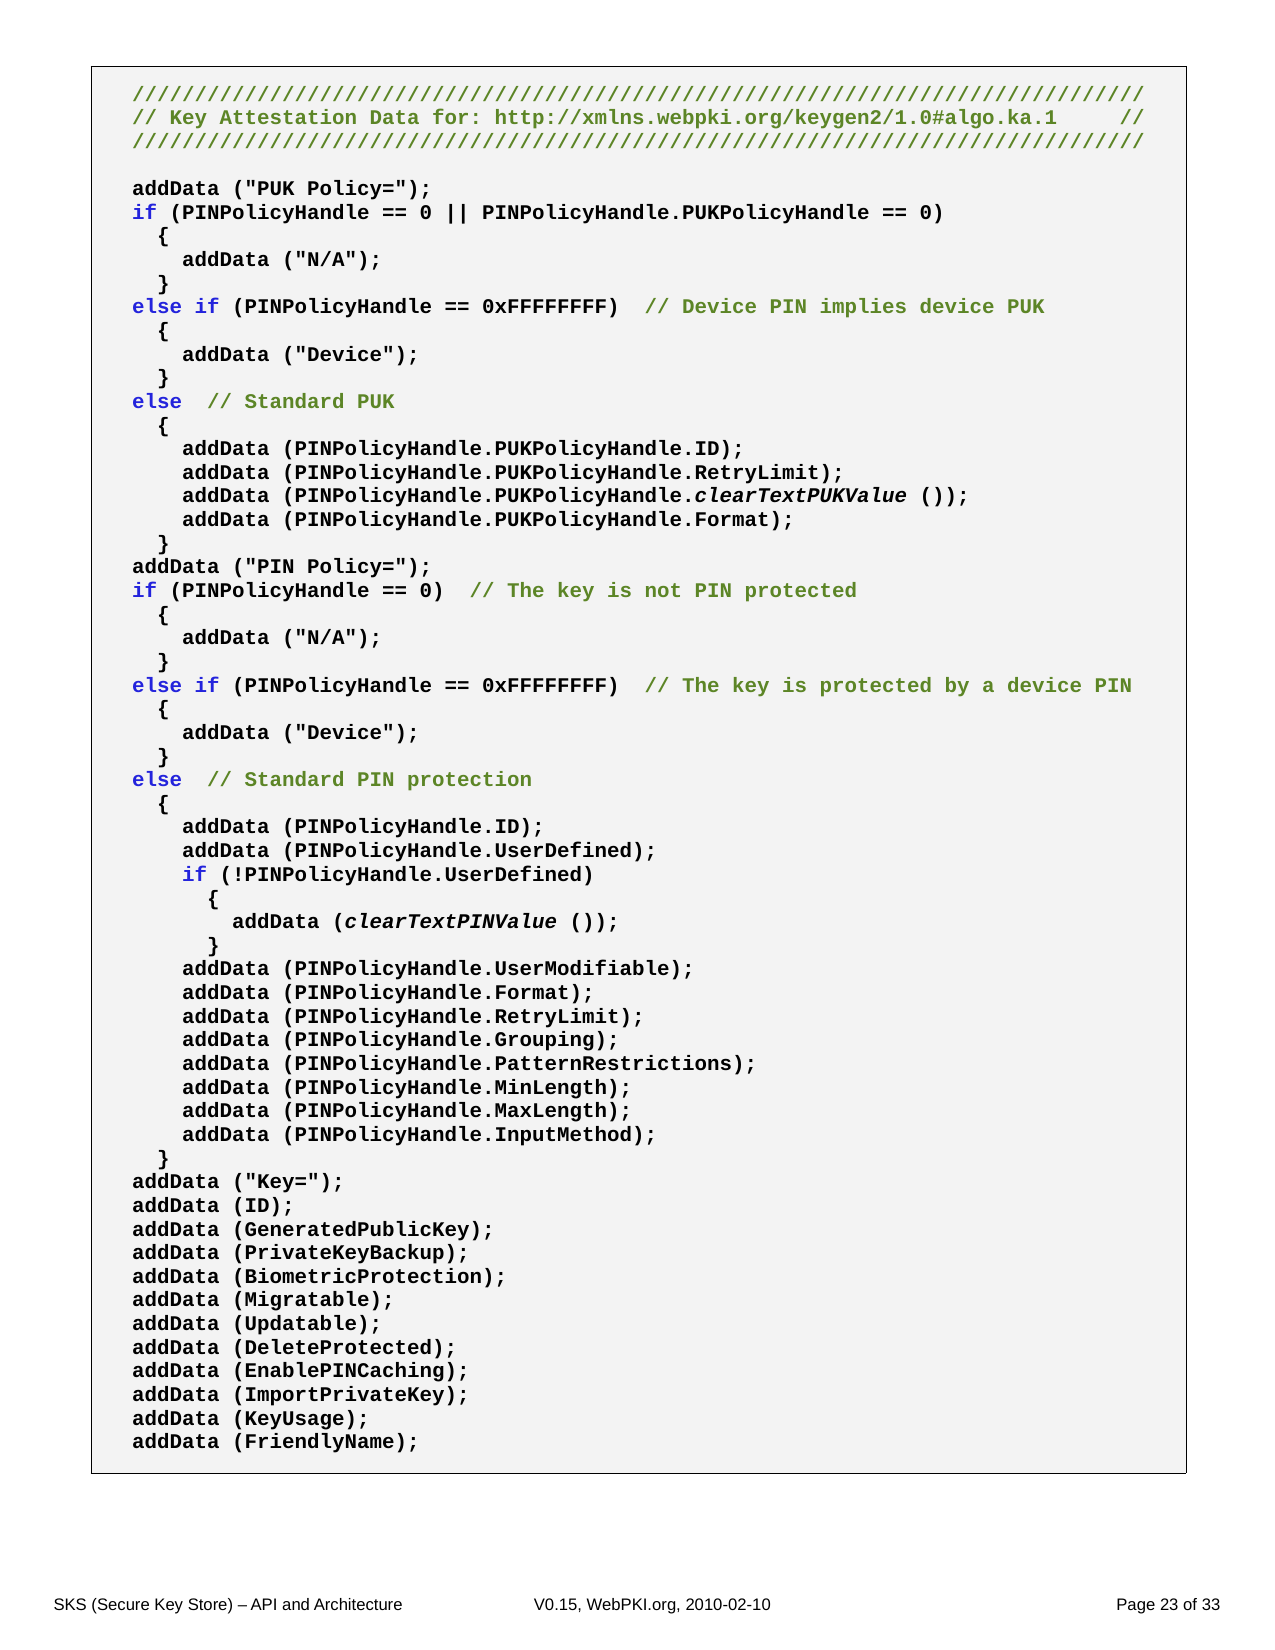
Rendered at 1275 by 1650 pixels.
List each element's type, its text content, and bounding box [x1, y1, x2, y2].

table_header ///////////////////////////////////////////////////////////////////////////////// // Key Attestation Data for: http://xmlns.webpki.org/keygen2/1.0#algo.ka.1 // ///////////////////////////////////////////////////////////////////////////////// addData ("PUK Policy="); if (PINPolicyHandle == 0 || PINPolicyHandle.PUKPolicyHandle == 0) { addData ("N/A"); } else if (PINPolicyHandle == 0xFFFFFFFF) // Device PIN implies device PUK { addData ("Device"); } else // Standard PUK { addData (PINPolicyHandle.PUKPolicyHandle.ID); addData (PINPolicyHandle.PUKPolicyHandle.RetryLimit); addData (PINPolicyHandle.PUKPolicyHandle.clearTextPUKValue ()); addData (PINPolicyHandle.PUKPolicyHandle.Format); } addData ("PIN Policy="); if (PINPolicyHandle == 0) // The key is not PIN protected { addData ("N/A"); } else if (PINPolicyHandle == 0xFFFFFFFF) // The key is protected by a device PIN { addData ("Device"); } else // Standard PIN protection { addData (PINPolicyHandle.ID); addData (PINPolicyHandle.UserDefined); if (!PINPolicyHandle.UserDefined) { addData (clearTextPINValue ()); } addData (PINPolicyHandle.UserModifiable); addData (PINPolicyHandle.Format); addData (PINPolicyHandle.RetryLimit); addData (PINPolicyHandle.Grouping); addData (PINPolicyHandle.PatternRestrictions); addData (PINPolicyHandle.MinLength); addData (PINPolicyHandle.MaxLength); addData (PINPolicyHandle.InputMethod); } addData ("Key="); addData (ID); addData (GeneratedPublicKey); addData (PrivateKeyBackup); addData (BiometricProtection); addData (Migratable); addData (Updatable); addData (DeleteProtected); addData (EnablePINCaching); addData (ImportPrivateKey); addData (KeyUsage); addData (FriendlyName); [92, 67, 1186, 1473]
